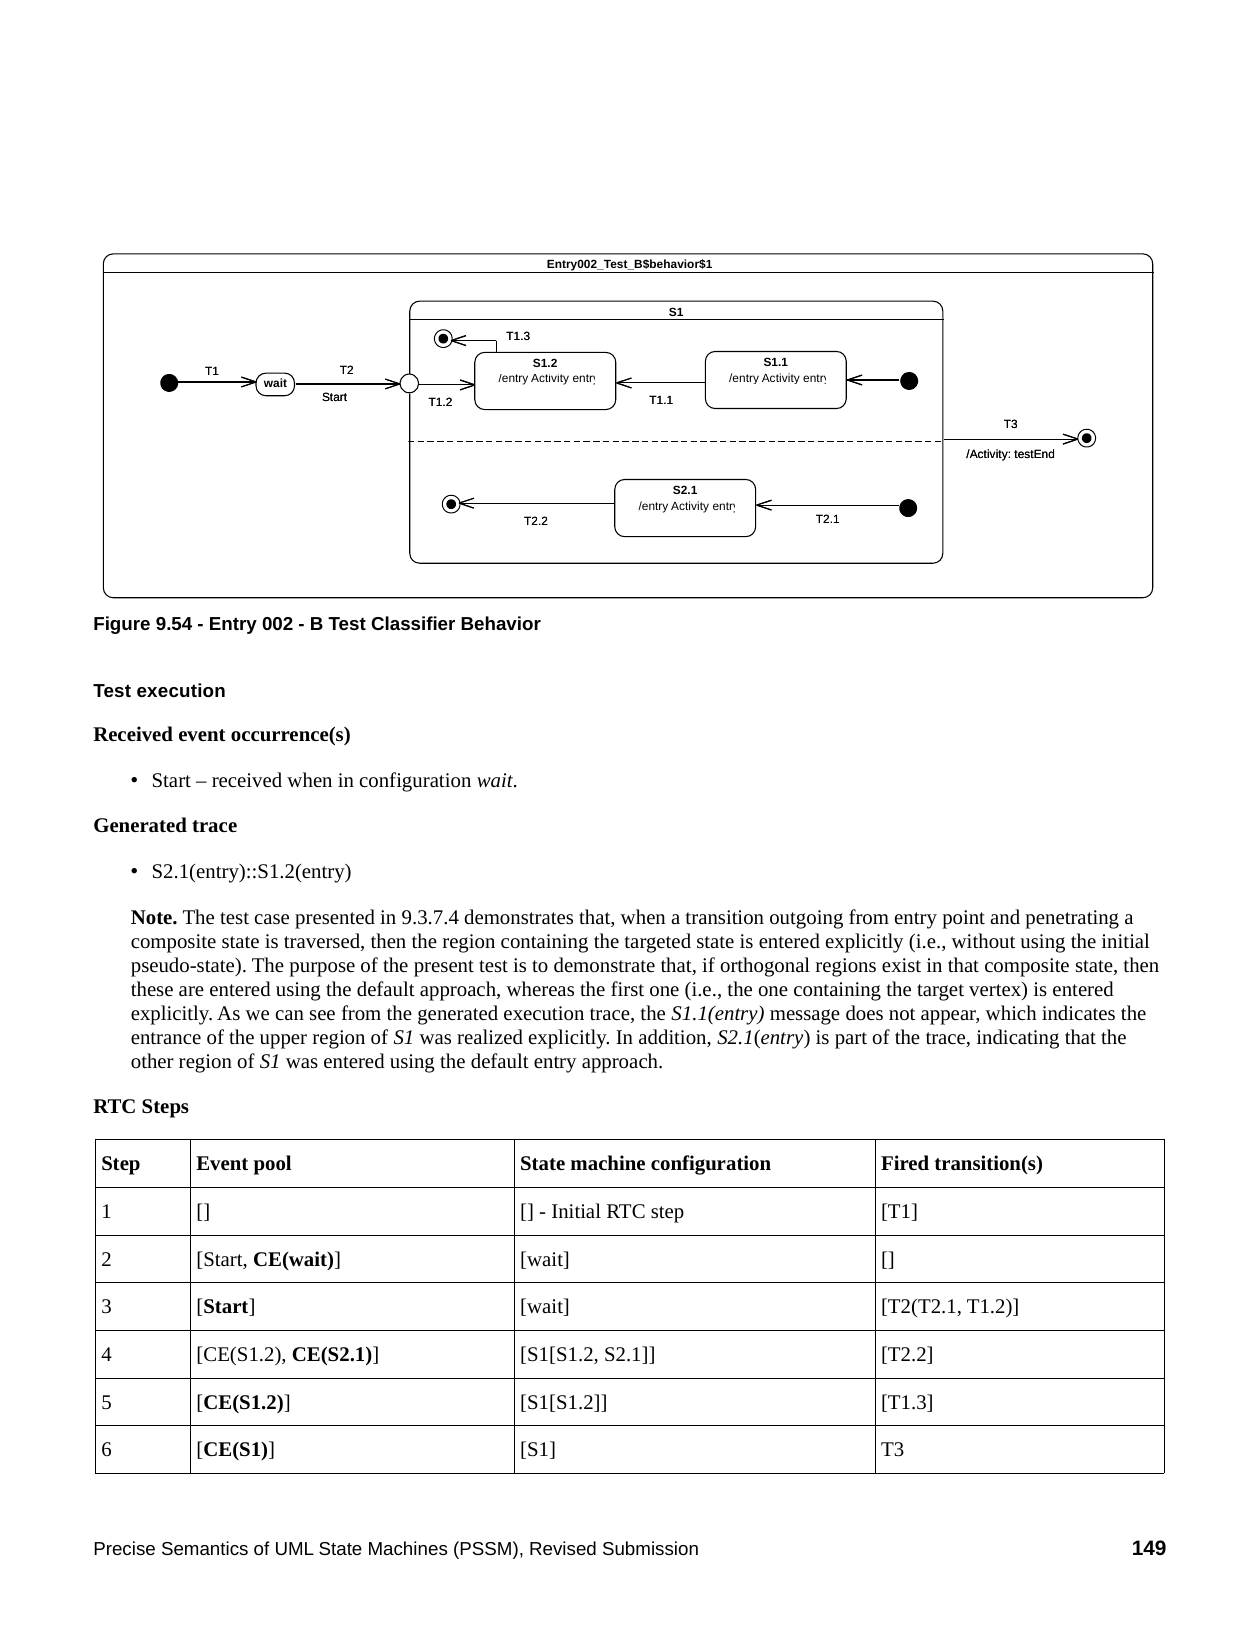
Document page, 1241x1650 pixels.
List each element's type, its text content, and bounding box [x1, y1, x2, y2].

table_cell 2 [96, 1236, 190, 1282]
table_header State machine configuration [515, 1140, 875, 1187]
table_cell [T1] [876, 1188, 1164, 1234]
table_cell [CE(S1.2), CE(S2.1)] [191, 1331, 514, 1378]
subtitle Test execution [93, 680, 1164, 701]
table_cell 4 [96, 1331, 190, 1378]
table_cell [] [876, 1236, 1164, 1282]
text Figure 9.54 - Entry 002 - B Test Classifier Behavior [93, 243, 1164, 634]
table_cell [wait] [515, 1283, 875, 1330]
table_header Step [96, 1140, 190, 1187]
table_cell 1 [96, 1188, 190, 1234]
table_cell 3 [96, 1283, 190, 1330]
table_header Fired transition(s) [876, 1140, 1164, 1187]
table_cell [T1.3] [876, 1379, 1164, 1425]
table_cell [S1[S1.2]] [515, 1379, 875, 1425]
table_cell [Start] [191, 1283, 514, 1330]
list Start – received when in configuration wait. [131, 767, 1164, 792]
table_cell [Start, CE(wait)] [191, 1236, 514, 1282]
text Note. The test case presented in 9.3.7.4 demonstrates that, when a transition outgoing from entry point and penetrating a composite state is traversed, then the region containing the targeted state is entered explicitly (i.e., without using the initial pseudo-state). The purpose of the present test is to demonstrate that, if orthogonal regions exist in that composite state, then these are entered using the default approach, whereas the first one (i.e., the one containing the target vertex) is entered explicitly. As we can see from the generated execution trace, the S1.1(entry) message does not appear, which indicates the entrance of the upper region of S1 was realized explicitly. In addition, S2.1(entry) is part of the trace, indicating that the other region of S1 was entered using the default entry approach. [131, 904, 1164, 1073]
text Received event occurrence(s) [93, 722, 1164, 746]
table_cell 6 [96, 1426, 190, 1473]
table_cell [S1[S1.2, S2.1]] [515, 1331, 875, 1378]
text Generated trace [93, 813, 1164, 837]
table_cell [] [191, 1188, 514, 1234]
list S2.1(entry)::S1.2(entry) [131, 858, 1164, 883]
table_cell [wait] [515, 1236, 875, 1282]
table_cell [] - Initial RTC step [515, 1188, 875, 1234]
table_cell 5 [96, 1379, 190, 1425]
table_cell [CE(S1)] [191, 1426, 514, 1473]
table_cell [CE(S1.2)] [191, 1379, 514, 1425]
table_cell [T2(T2.1, T1.2)] [876, 1283, 1164, 1330]
text RTC Steps [93, 1094, 1164, 1118]
table_cell [S1] [515, 1426, 875, 1473]
table_cell [T2.2] [876, 1331, 1164, 1378]
table_header Event pool [191, 1140, 514, 1187]
table_cell T3 [876, 1426, 1164, 1473]
